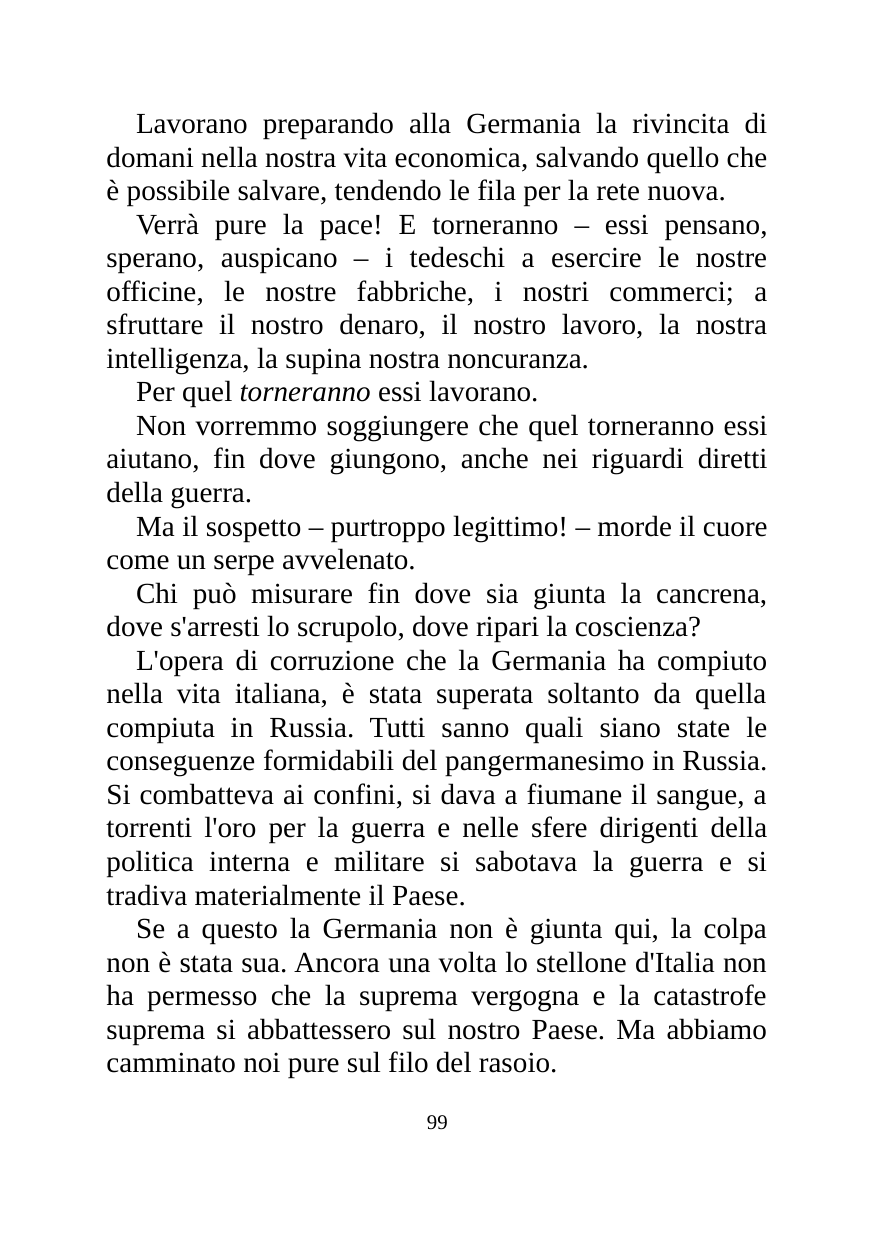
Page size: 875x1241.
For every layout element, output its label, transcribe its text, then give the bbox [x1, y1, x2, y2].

text Ma il sospetto – purtroppo legittimo! – morde il cuore come un serpe avvelenato. [106, 509, 768, 576]
text Lavorano preparando alla Germania la rivincita di domani nella nostra vita economica, salvando quello che è possibile salvare, tendendo le fila per la rete nuova. [106, 106, 768, 207]
text Chi può misurare fin dove sia giunta la cancrena, dove s'arresti lo scrupolo, dove ripari la coscienza? [106, 576, 768, 643]
text Per quel torneranno essi lavorano. [106, 374, 768, 408]
text L'opera di corruzione che la Germania ha compiuto nella vita italiana, è stata superata soltanto da quella compiuta in Russia. Tutti sanno quali siano state le conseguenze formidabili del pangermanesimo in Russia. Si combatteva ai confini, si dava a fiumane il sangue, a torrenti l'oro per la guerra e nelle sfere dirigenti della politica interna e militare si sabotava la guerra e si tradiva materialmente il Paese. [106, 643, 768, 911]
text Se a questo la Germania non è giunta qui, la colpa non è stata sua. Ancora una volta lo stellone d'Italia non ha permesso che la suprema vergogna e la catastrofe suprema si abbattessero sul nostro Paese. Ma abbiamo camminato noi pure sul filo del rasoio. [106, 911, 768, 1079]
text Non vorremmo soggiungere che quel torneranno essi aiutano, fin dove giungono, anche nei riguardi diretti della guerra. [106, 408, 768, 509]
text Verrà pure la pace! E torneranno – essi pensano, sperano, auspicano – i tedeschi a esercire le nostre officine, le nostre fabbriche, i nostri commerci; a sfruttare il nostro denaro, il nostro lavoro, la nostra intelligenza, la supina nostra noncuranza. [106, 207, 768, 374]
